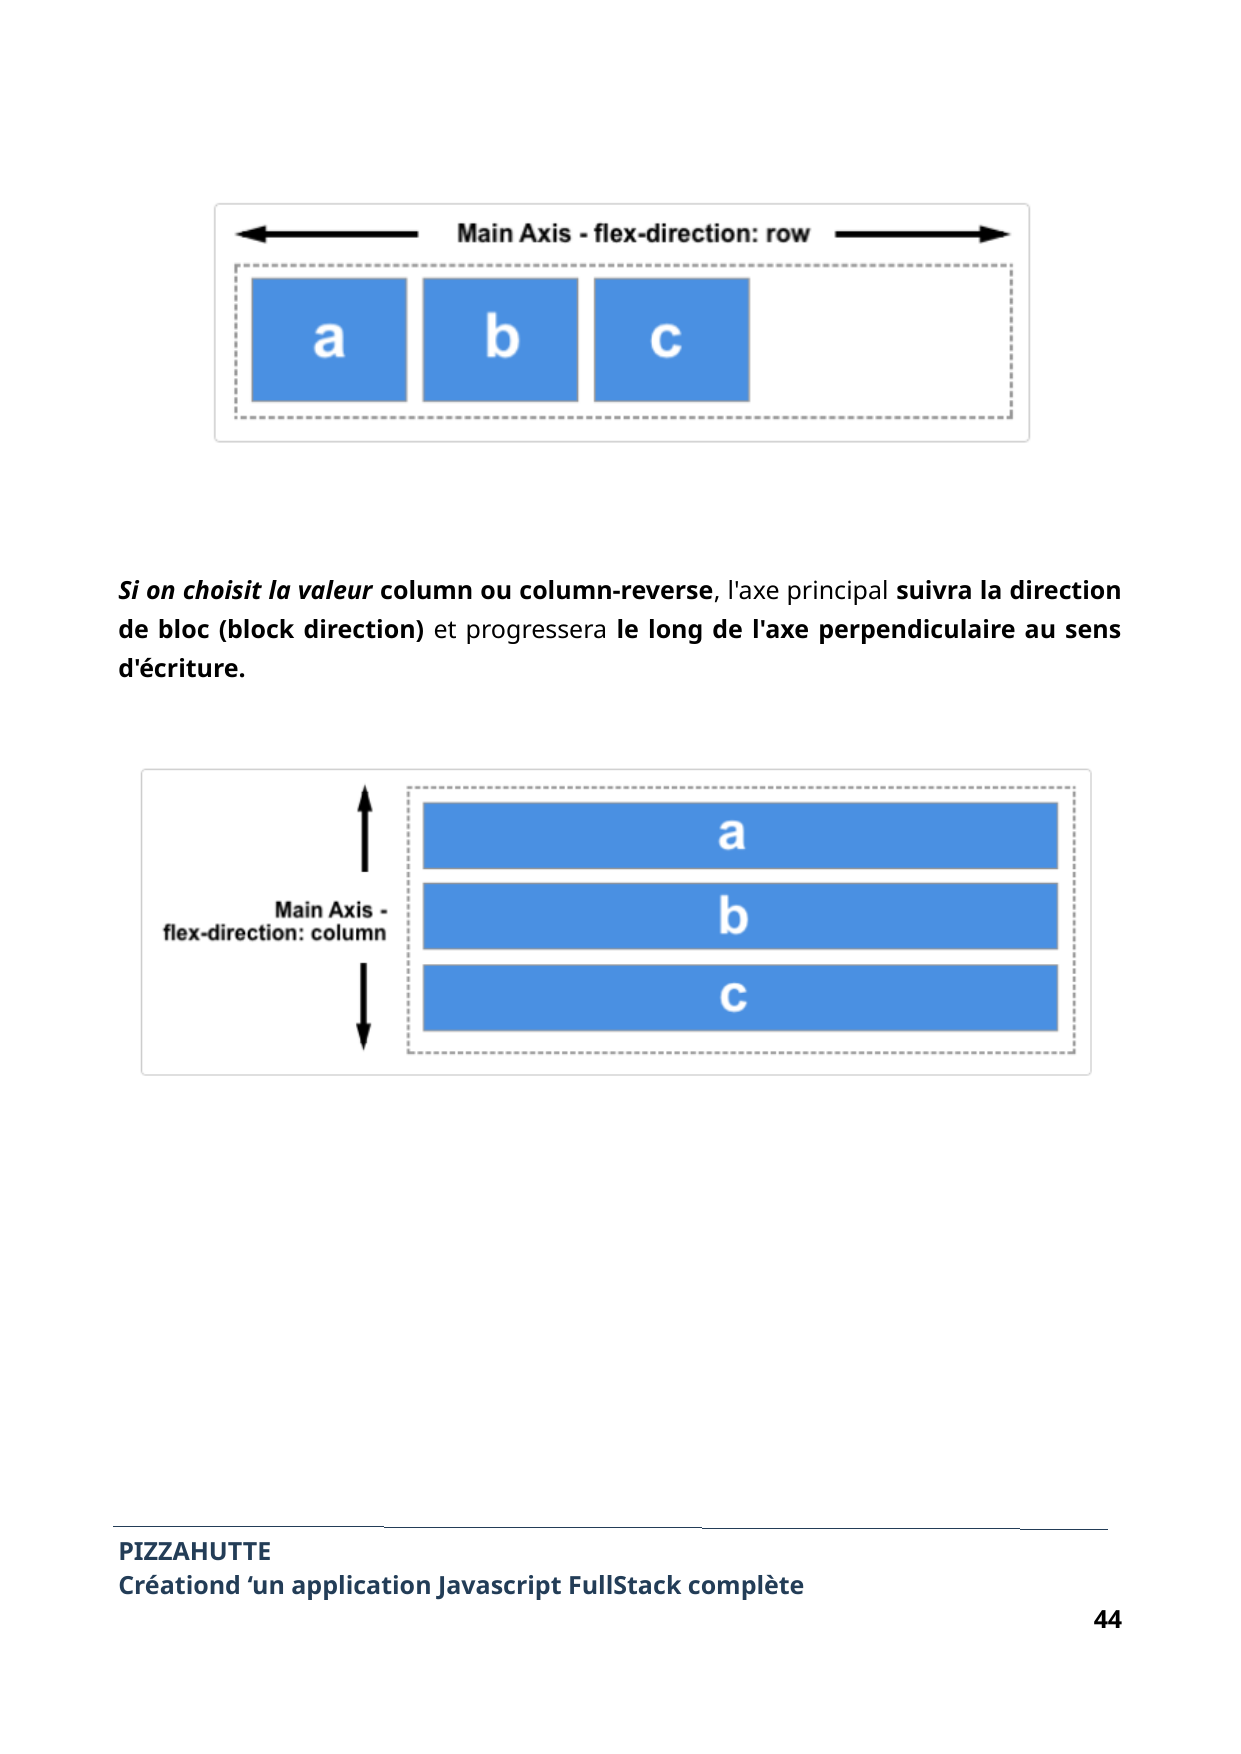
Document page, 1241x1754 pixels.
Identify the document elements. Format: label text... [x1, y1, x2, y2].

text Si on choisit la valeur column ou column-reverse, l'axe principal suivra la direction de bloc (block direction) et progressera le long de l'axe perpendiculaire au sens d'écriture. [118, 573, 1122, 685]
picture [169, 194, 1071, 460]
picture [118, 758, 1123, 1084]
